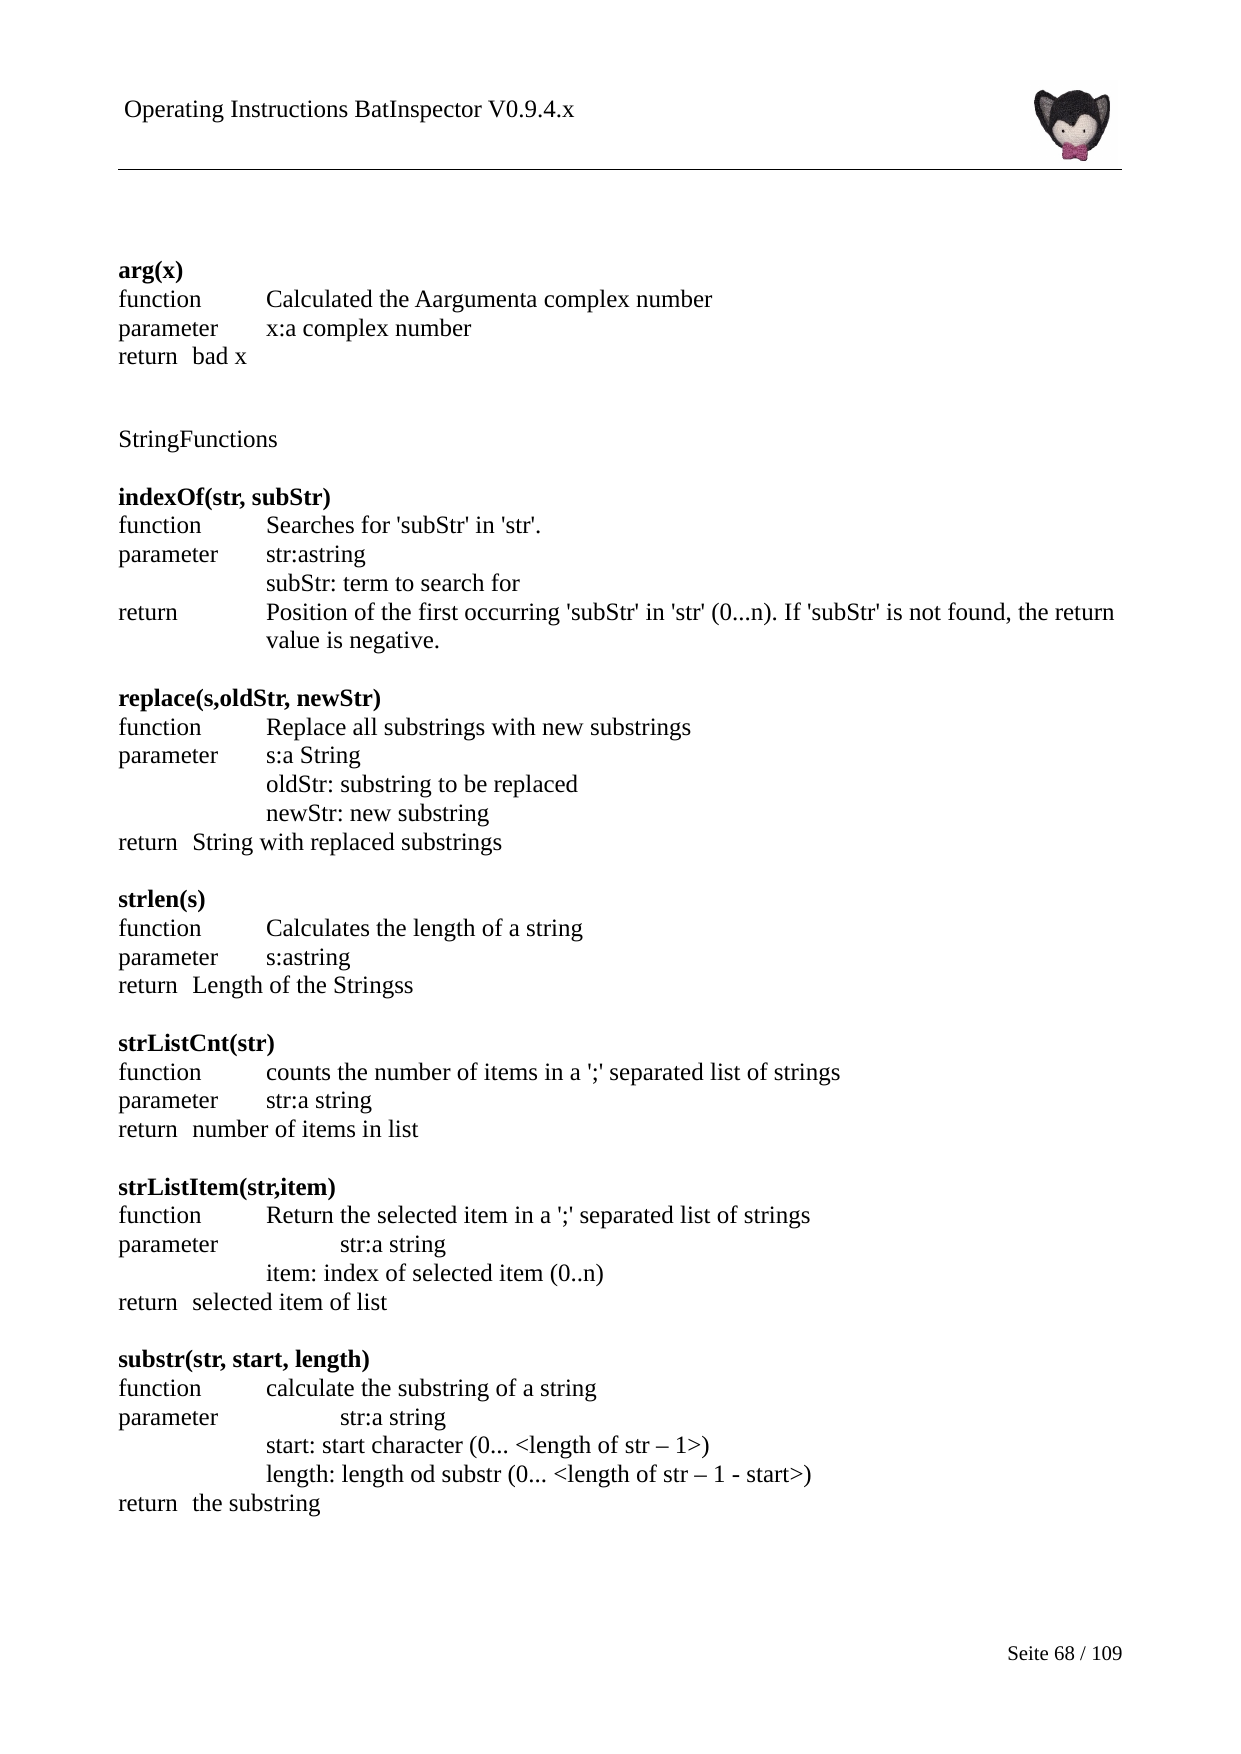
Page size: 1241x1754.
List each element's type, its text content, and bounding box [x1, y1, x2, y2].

text parameter str:a string item: index of selected item (0..n) return selected item of list [118, 1229, 1122, 1315]
text replace(s,oldStr, newStr) [118, 683, 1122, 712]
text return Position of the first occurring 'subStr' in 'str' (0...n). If 'subStr' is not found, the return value is negative. [118, 597, 1122, 654]
text parameter str:a string start: start character (0... <length of str – 1>) length: length od substr (0... <length of str – 1 - start>) [118, 1402, 1122, 1488]
text strListItem(str,item) [118, 1172, 1122, 1200]
text function Calculates the length of a string [118, 913, 1122, 942]
subtitle StringFunctions [118, 424, 1122, 453]
text function counts the number of items in a ';' separated list of strings [118, 1057, 1122, 1085]
text strlen(s) [118, 884, 1122, 913]
text parameter s:a String oldStr: substring to be replaced [118, 740, 1122, 798]
text return Length of the Stringss [118, 970, 1122, 999]
text parameter s:astring [118, 942, 1122, 970]
text newStr: new substring [118, 798, 1122, 827]
text return the substring [118, 1488, 1122, 1517]
text arg(x) [118, 255, 1122, 284]
text parameter str:a string return number of items in list [118, 1085, 1122, 1143]
text indexOf(str, subStr) [118, 482, 1122, 510]
text function Replace all substrings with new substrings [118, 712, 1122, 740]
text strListCnt(str) [118, 1028, 1122, 1057]
picture [1030, 80, 1119, 169]
text function Searches for 'subStr' in 'str'. [118, 510, 1122, 539]
text parameter str:astring subStr: term to search for [118, 539, 1122, 597]
text function Return the selected item in a ';' separated list of strings [118, 1200, 1122, 1229]
text return bad x [118, 341, 1122, 370]
text substr(str, start, length) [118, 1344, 1122, 1373]
text function Calculated the Aargumenta complex number [118, 284, 1122, 313]
text function calculate the substring of a string [118, 1373, 1122, 1402]
text return String with replaced substrings [118, 827, 1122, 855]
text parameter x:a complex number [118, 313, 1122, 341]
